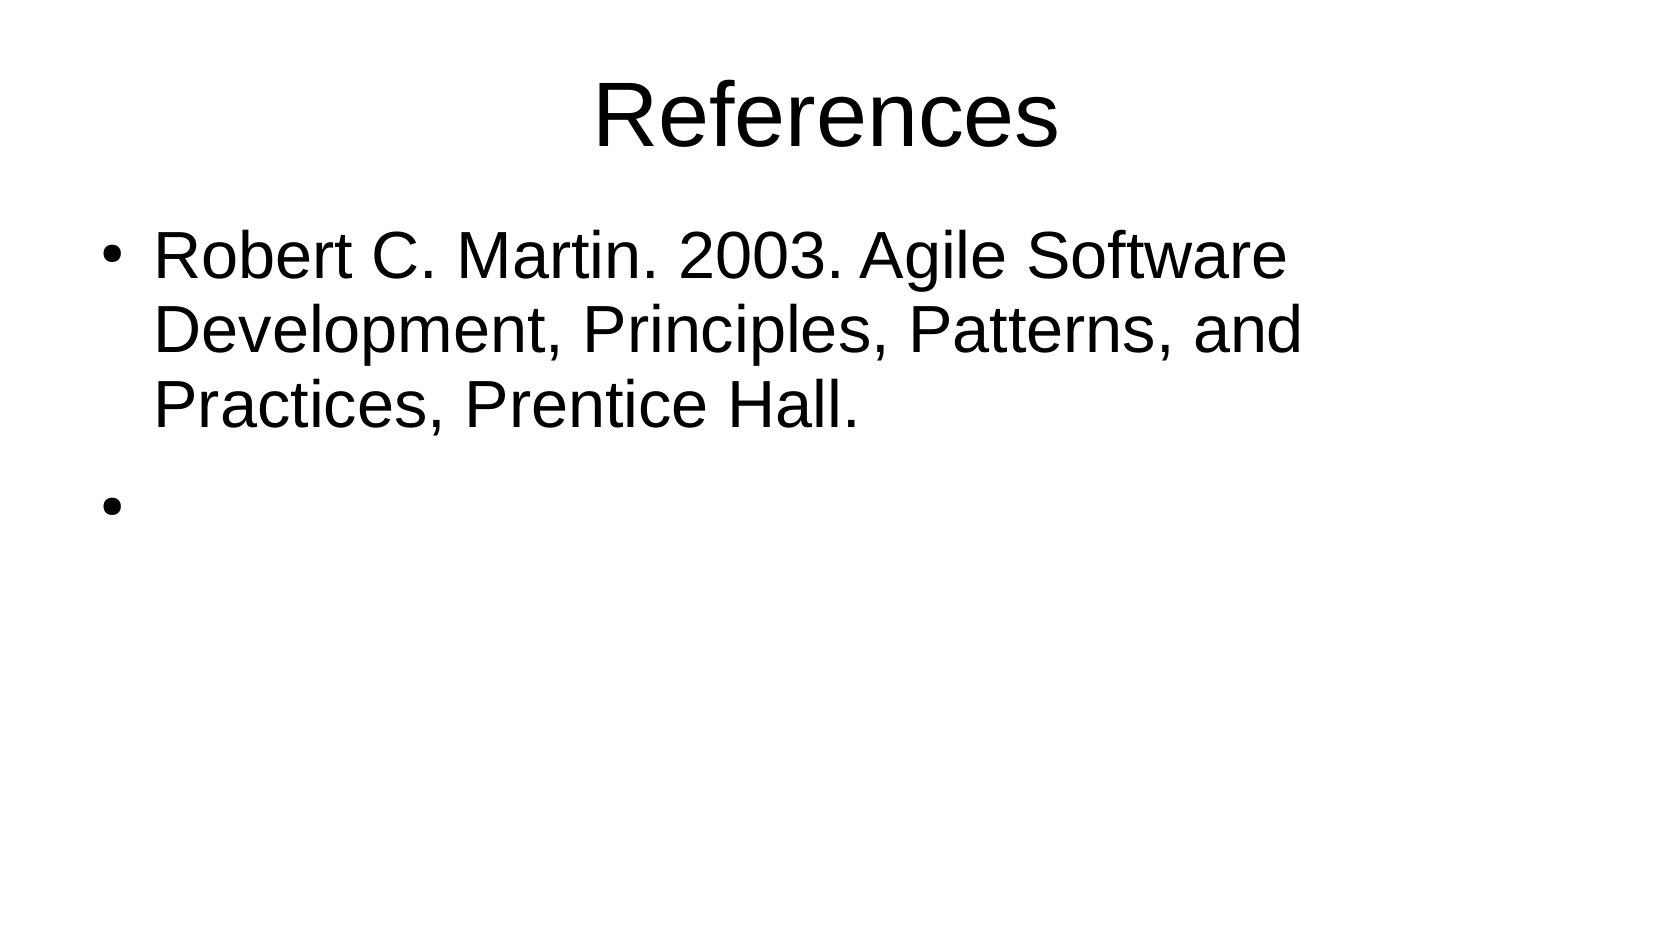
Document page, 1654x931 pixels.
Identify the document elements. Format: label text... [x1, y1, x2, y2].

list Robert C. Martin. 2003. Agile Software Development, Principles, Patterns, and Practices, Prentice Hall. [82, 217, 1571, 758]
title References [82, 37, 1571, 193]
